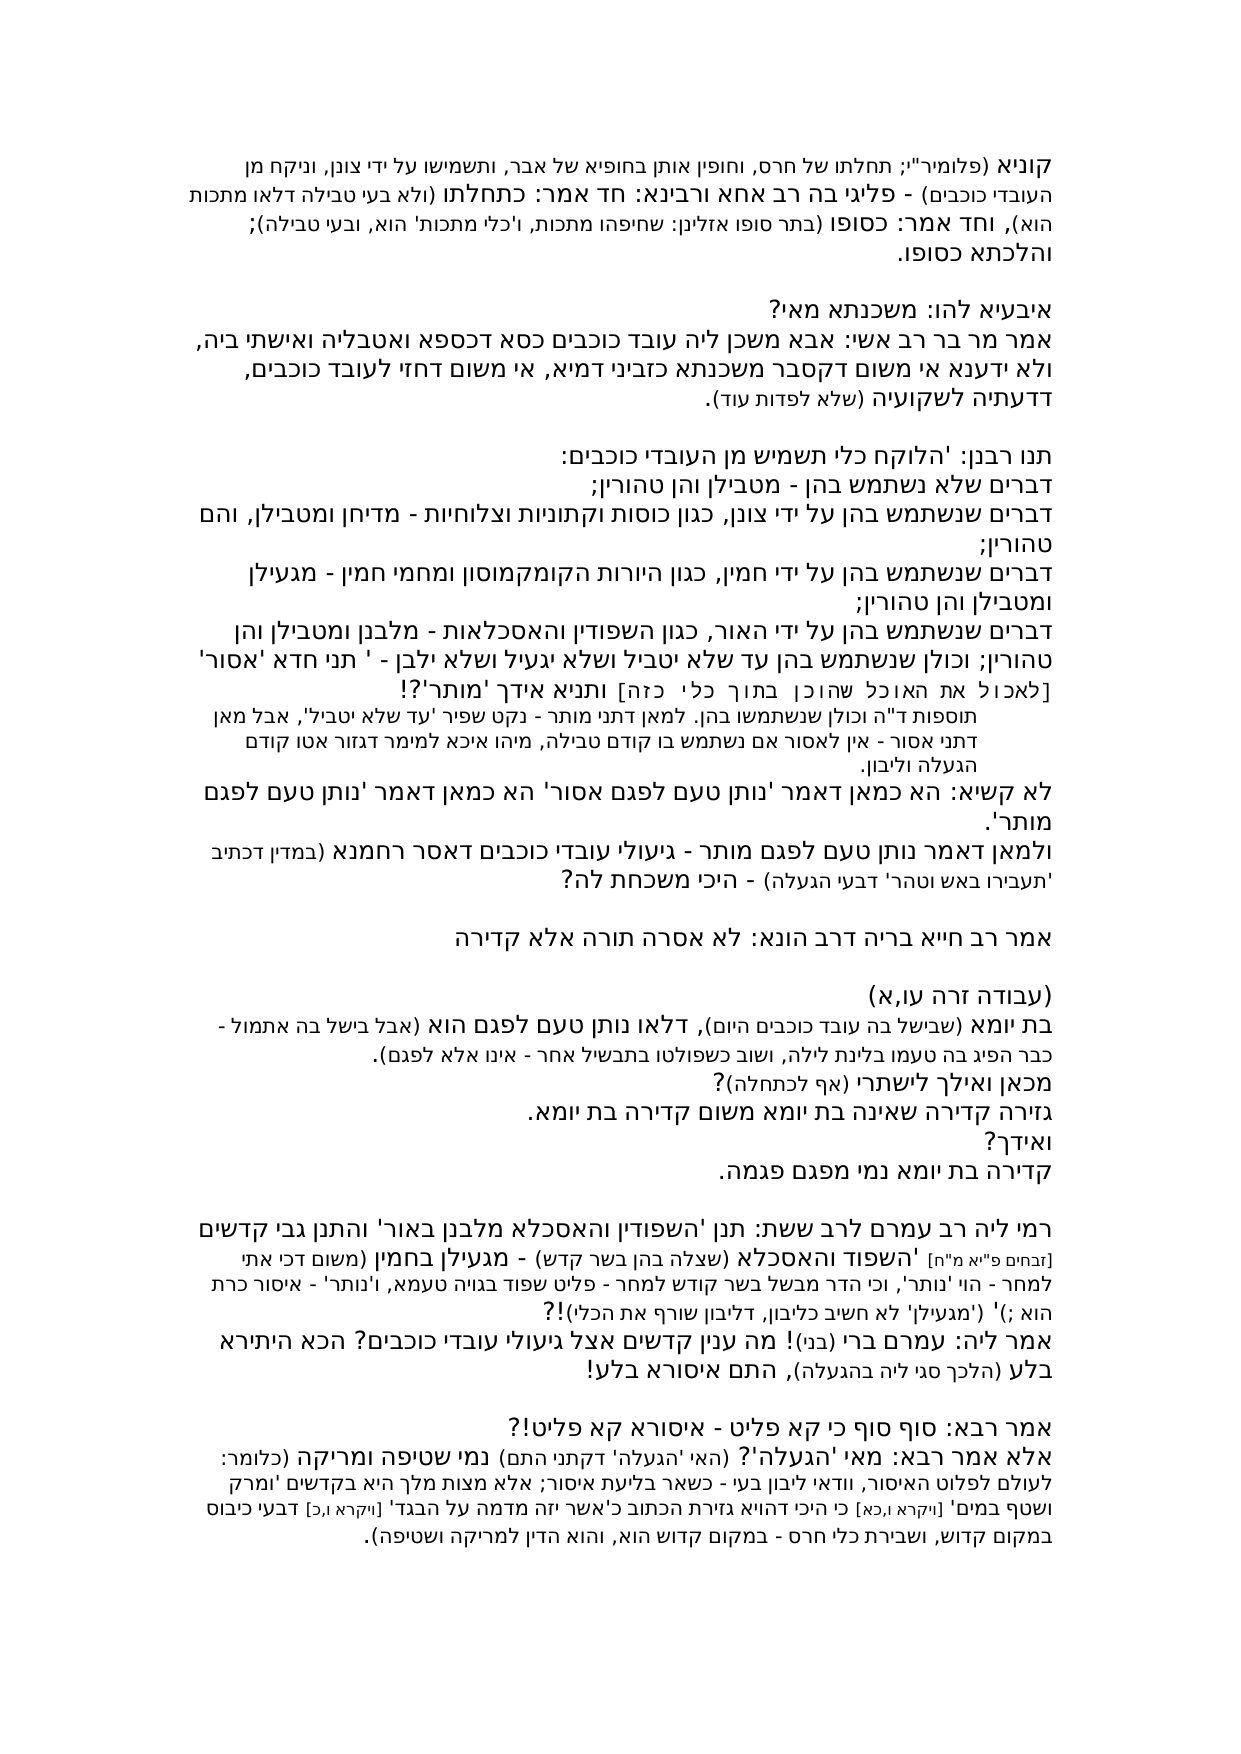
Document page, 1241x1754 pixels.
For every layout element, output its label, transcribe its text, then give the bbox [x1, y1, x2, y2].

text גזירה קדירה שאינה בת יומא משום קדירה בת יומא. [187, 1098, 1053, 1127]
text איבעיא להו: משכנתא מאי? [187, 296, 1053, 325]
text דברים שנשתמש בהן על ידי חמין, כגון היורות הקומקמוסון ומחמי חמין - מגעילן ומטבילן והן טהורין; [187, 558, 1053, 616]
text דברים שנשתמש בהן על ידי האור, כגון השפודין והאסכלאות - מלבנן ומטבילן והן טהורין; וכולן שנשתמש בהן עד שלא יטביל ושלא יגעיל ושלא ילבן - ' תני חדא 'אסור' [לאכול את האוכל שהוכן בתוך כלי כזה] ותניא אידך 'מותר'?! [187, 616, 1053, 704]
text ואידך? [187, 1127, 1053, 1156]
text בת יומא (שבישל בה עובד כוכבים היום), דלאו נותן טעם לפגם הוא (אבל בישל בה אתמול - כבר הפיג בה טעמו בלינת לילה, ושוב כשפולטו בתבשיל אחר - אינו אלא לפגם). [187, 1010, 1053, 1068]
text דברים שלא נשתמש בהן - מטבילן והן טהורין; [187, 471, 1053, 500]
text אמר ליה: עמרם ברי (בני)! מה ענין קדשים אצל גיעולי עובדי כוכבים? הכא היתירא בלע (הלכך סגי ליה בהגעלה), התם איסורא בלע! [187, 1326, 1053, 1384]
text אמר רב חייא בריה דרב הונא: לא אסרה תורה אלא קדירה [187, 923, 1053, 952]
text תוספות ד"ה וכולן שנשתמשו בהן. למאן דתני מותר - נקט שפיר 'עד שלא יטביל', אבל מאן דתני אסור - אין לאסור אם נשתמש בו קודם טבילה, מיהו איכא למימר דגזור אטו קודם הגעלה וליבון. [187, 704, 978, 777]
text אלא אמר רבא: מאי 'הגעלה'? (האי 'הגעלה' דקתני התם) נמי שטיפה ומריקה (כלומר: לעולם לפלוט האיסור, וודאי ליבון בעי - כשאר בליעת איסור; אלא מצות מלך היא בקדשים 'ומרק ושטף במים' [ויקרא ו,כא] כי היכי דהויא גזירת הכתוב כ'אשר יזה מדמה על הבגד' [ויקרא ו,כ] דבעי כיבוס במקום קדוש, ושבירת כלי חרס - במקום קדוש הוא, והוא הדין למריקה ושטיפה). [187, 1442, 1053, 1549]
text אמר רבא: סוף סוף כי קא פליט - איסורא קא פליט!? [187, 1413, 1053, 1442]
text מכאן ואילך לישתרי (אף לכתחלה)? [187, 1068, 1053, 1098]
text אמר מר בר רב אשי: אבא משכן ליה עובד כוכבים כסא דכספא ואטבליה ואישתי ביה, ולא ידענא אי משום דקסבר משכנתא כזביני דמיא, אי משום דחזי לעובד כוכבים, דדעתיה לשקועיה (שלא לפדות עוד). [187, 325, 1053, 413]
text (עבודה זרה עו,א) [187, 981, 1053, 1010]
text ולמאן דאמר נותן טעם לפגם מותר - גיעולי עובדי כוכבים דאסר רחמנא (במדין דכתיב 'תעבירו באש וטהר' דבעי הגעלה) - היכי משכחת לה? [187, 836, 1053, 894]
text דברים שנשתמש בהן על ידי צונן, כגון כוסות וקתוניות וצלוחיות - מדיחן ומטבילן, והם טהורין; [187, 500, 1053, 558]
text רמי ליה רב עמרם לרב ששת: תנן 'השפודין והאסכלא מלבנן באור' והתנן גבי קדשים [זבחים פ"יא מ"ח] 'השפוד והאסכלא (שצלה בהן בשר קדש) - מגעילן בחמין (משום דכי אתי למחר - הוי 'נותר', וכי הדר מבשל בשר קודש למחר - פליט שפוד בגויה טעמא, ו'נותר' - איסור כרת הוא ;)' ('מגעילן' לא חשיב כליבון, דליבון שורף את הכלי)!? [187, 1214, 1053, 1326]
text לא קשיא: הא כמאן דאמר 'נותן טעם לפגם אסור' הא כמאן דאמר 'נותן טעם לפגם מותר'. [187, 777, 1053, 836]
text קדירה בת יומא נמי מפגם פגמה. [187, 1156, 1053, 1185]
text קוניא (פלומיר"י; תחלתו של חרס, וחופין אותן בחופיא של אבר, ותשמישו על ידי צונן, וניקח מן העובדי כוכבים) - פליגי בה רב אחא ורבינא: חד אמר: כתחלתו (ולא בעי טבילה דלאו מתכות הוא), וחד אמר: כסופו (בתר סופו אזלינן: שחיפהו מתכות, ו'כלי מתכות' הוא, ובעי טבילה); והלכתא כסופו. [187, 150, 1053, 267]
text תנו רבנן: 'הלוקח כלי תשמיש מן העובדי כוכבים: [187, 441, 1053, 471]
